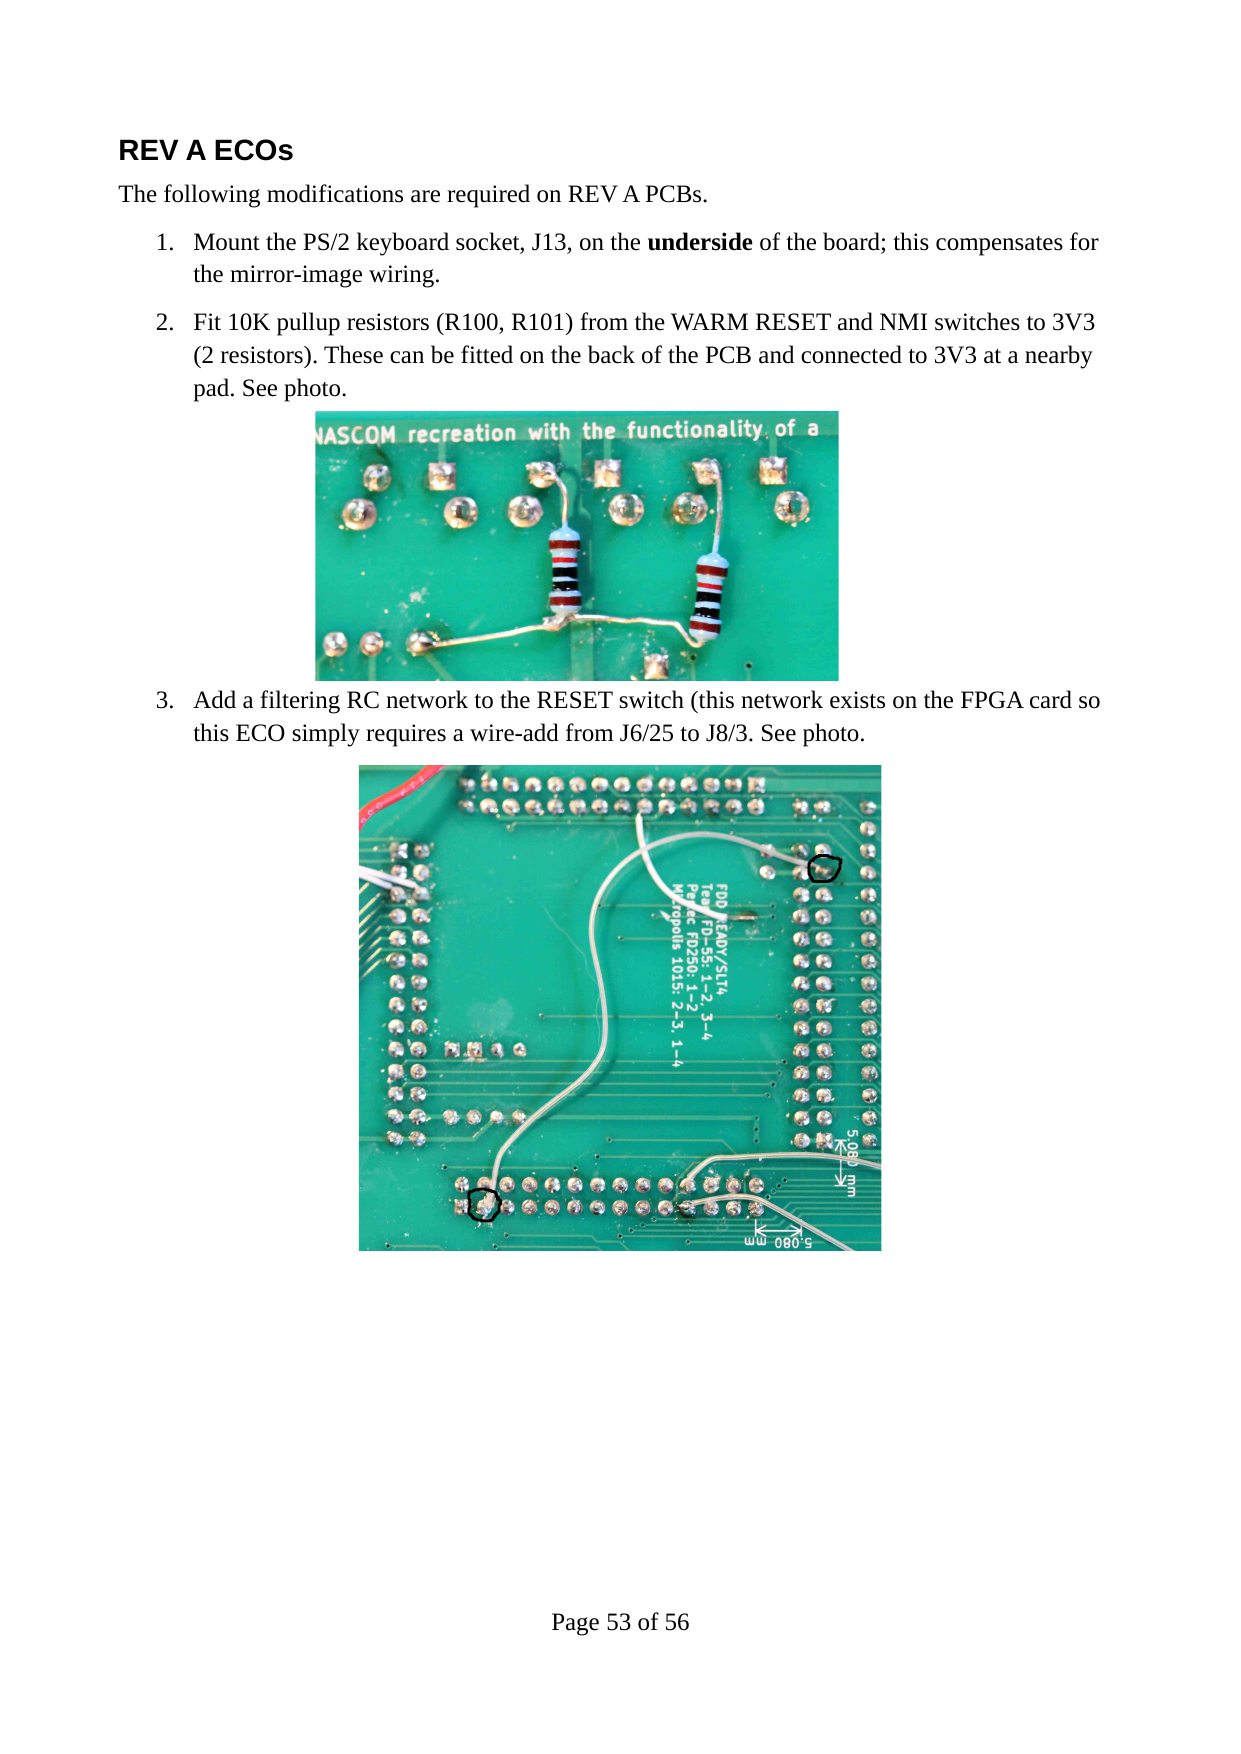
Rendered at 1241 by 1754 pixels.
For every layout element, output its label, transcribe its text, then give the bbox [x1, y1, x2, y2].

list Add a filtering RC network to the RESET switch (this network exists on the FPGA card so this ECO simply requires a wire-add from J6/25 to J8/3. See photo. [156, 681, 1122, 747]
list Mount the PS/2 keyboard socket, J13, on the underside of the board; this compensates for the mirror-image wiring. [156, 227, 1122, 288]
subtitle REV A ECOs [118, 133, 1122, 166]
list Fit 10K pullup resistors (R100, R101) from the WARM RESET and NMI switches to 3V3 (2 resistors). These can be fitted on the back of the PCB and connected to 3V3 at a nearby pad. See photo. [156, 307, 1122, 402]
picture [358, 765, 882, 1251]
text The following modifications are required on REV A PCBs. [118, 179, 1122, 208]
picture [315, 411, 839, 681]
